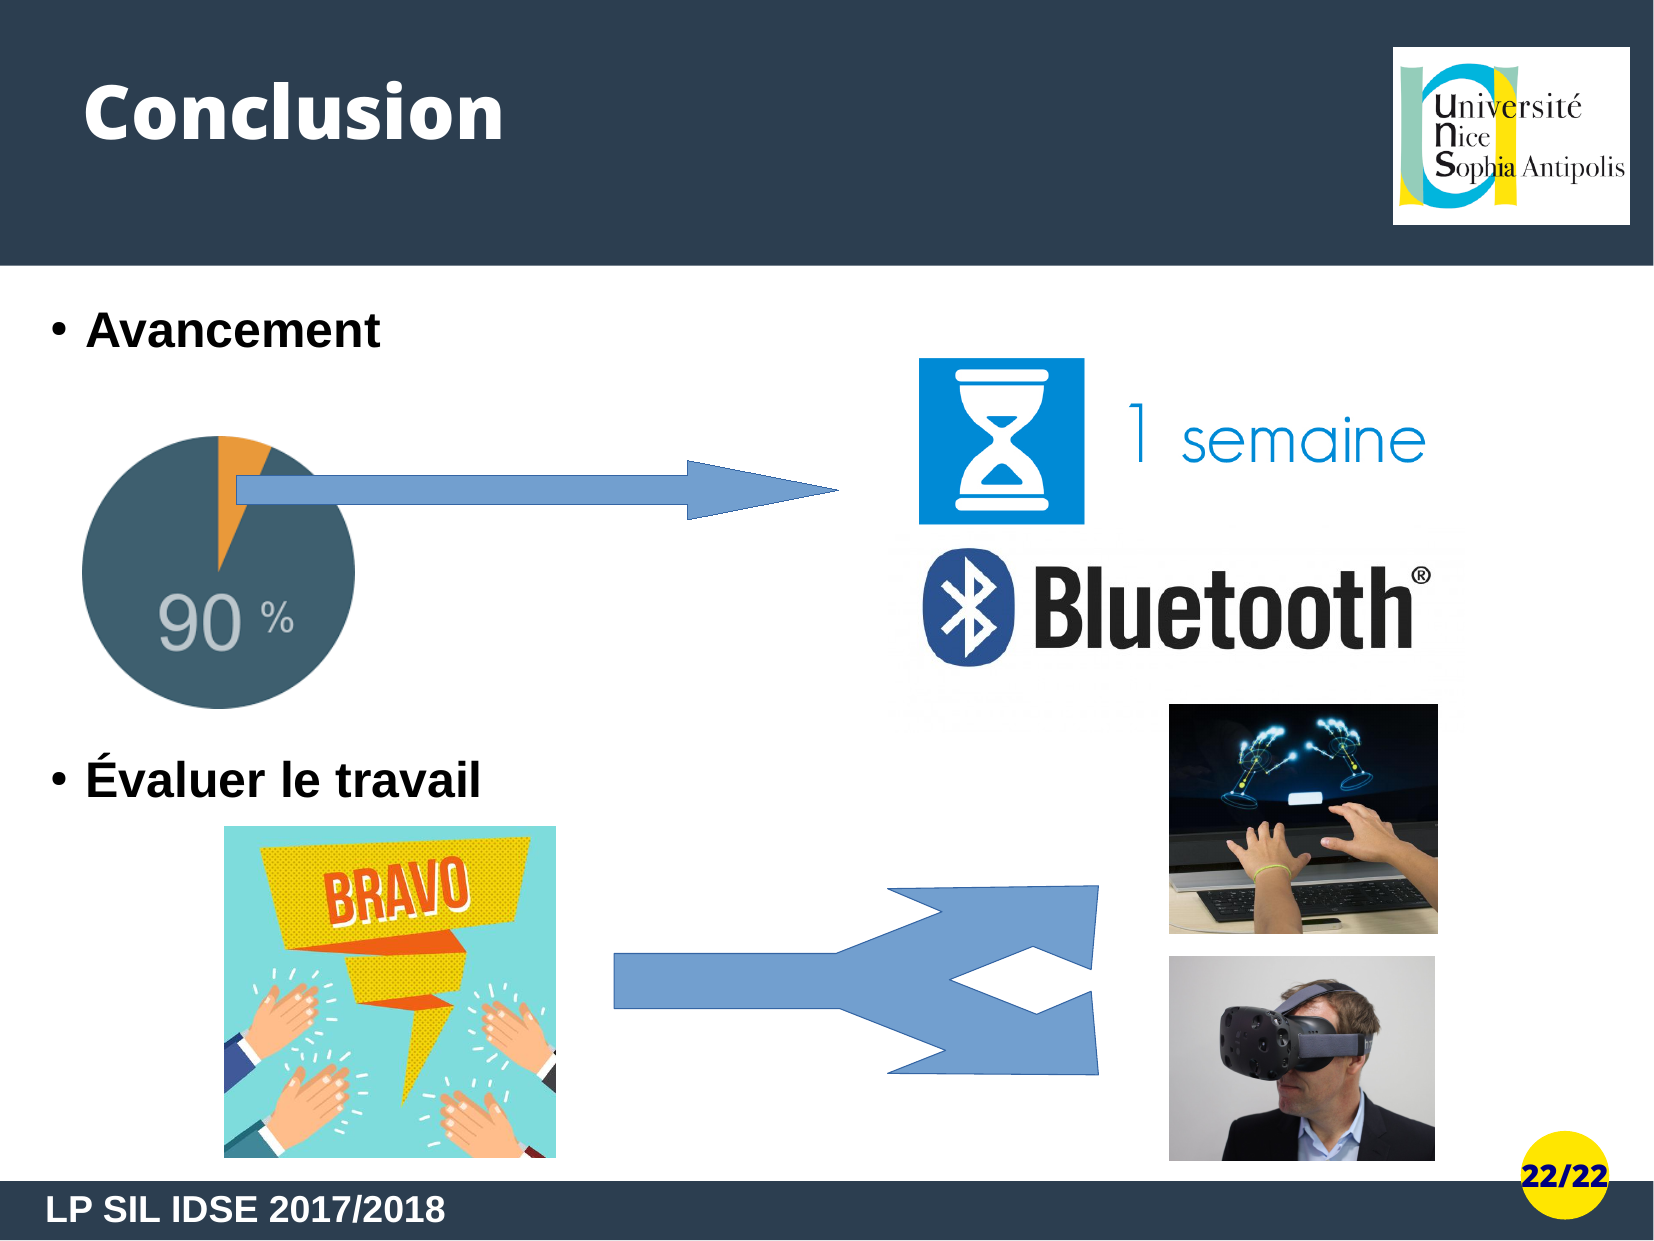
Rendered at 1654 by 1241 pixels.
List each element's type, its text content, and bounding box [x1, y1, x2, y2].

picture [1169, 956, 1435, 1161]
title Conclusion [82, 49, 1430, 172]
picture [82, 436, 355, 709]
text_box Évaluer le travail [35, 744, 499, 815]
text_box [614, 885, 1099, 1075]
picture [888, 349, 1465, 934]
text_box Avancement [35, 295, 396, 366]
picture [1393, 47, 1630, 225]
text_box [236, 460, 839, 520]
picture [224, 826, 556, 1158]
